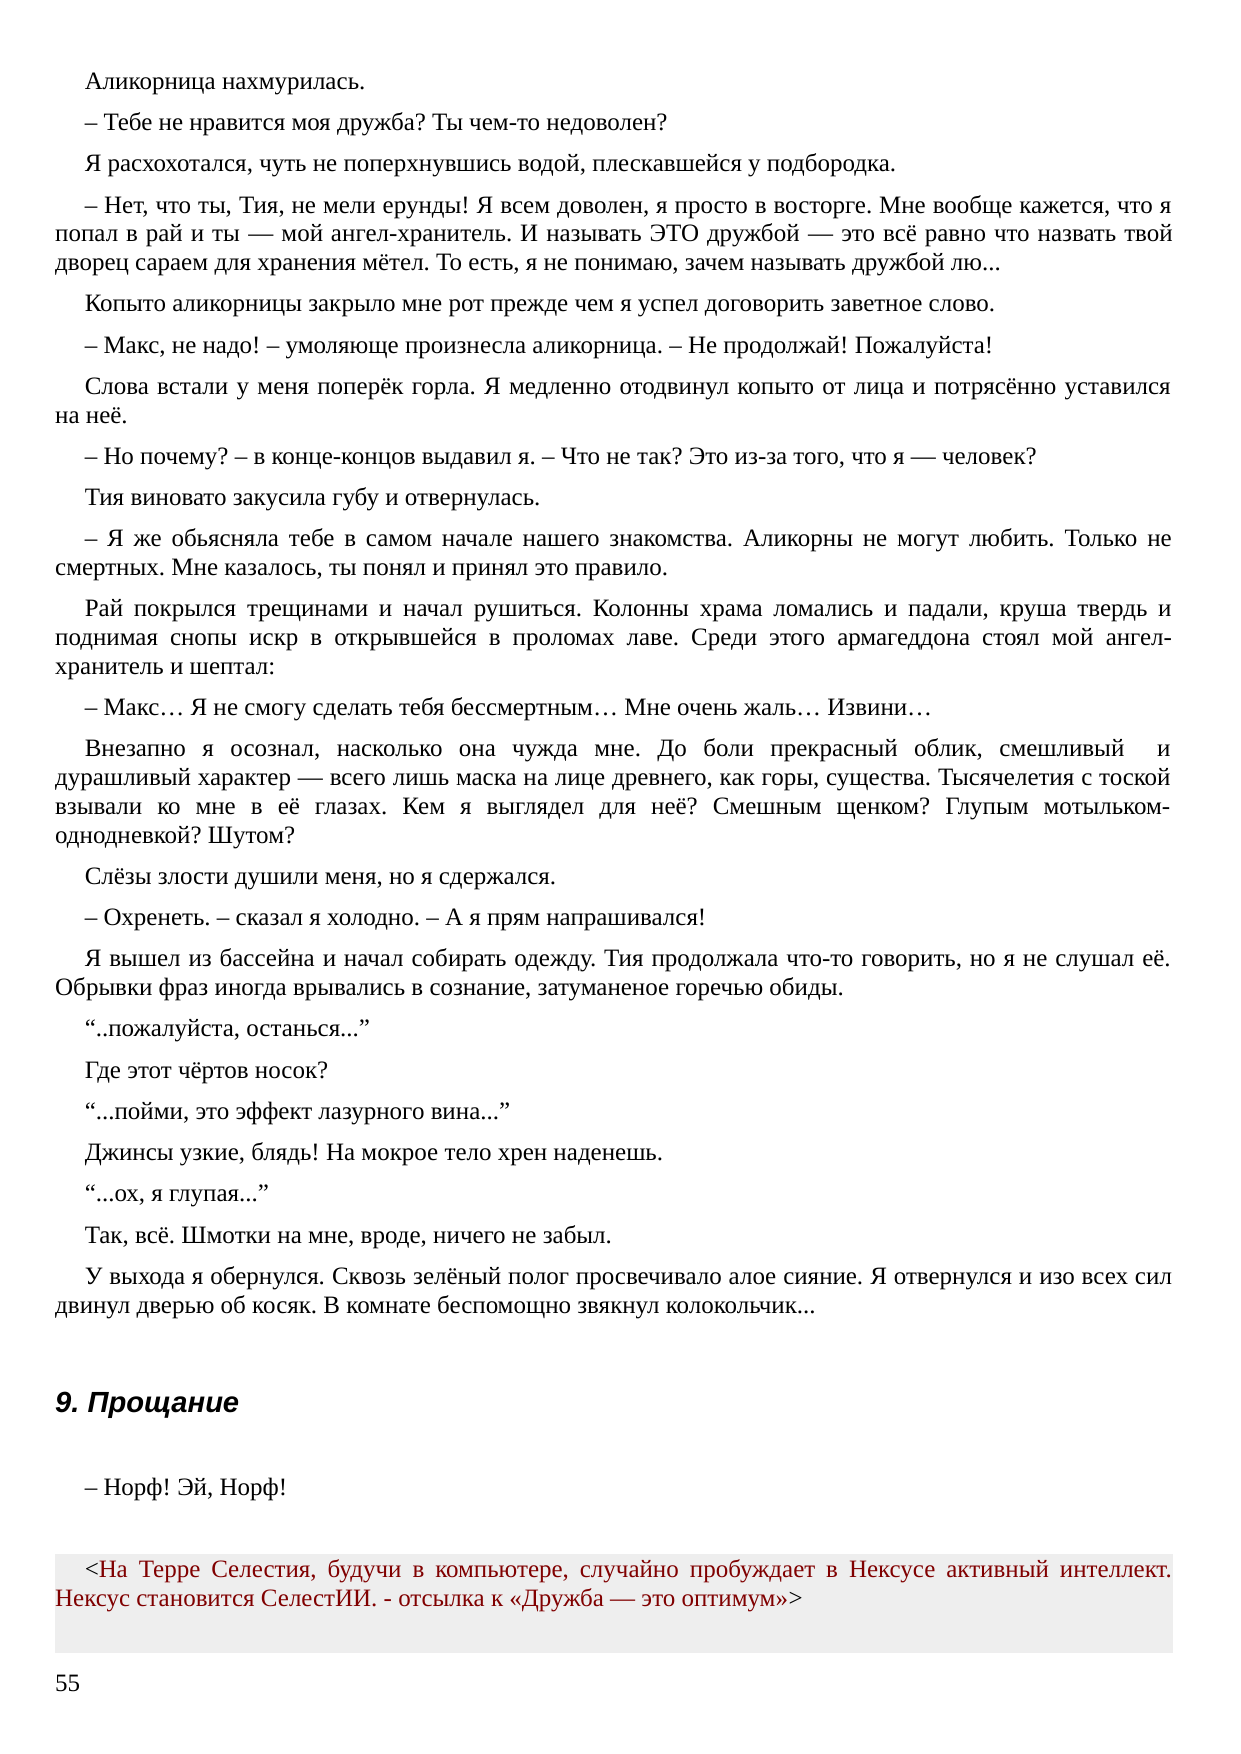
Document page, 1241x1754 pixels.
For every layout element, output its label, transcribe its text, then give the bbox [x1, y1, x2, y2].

text Джинсы узкие, блядь! На мокрое тело хрен наденешь. [55, 1137, 1173, 1166]
text Рай покрылся трещинами и начал рушиться. Колонны храма ломались и падали, круша твердь и поднимая снопы искр в открывшейся в проломах лаве. Среди этого армагеддона стоял мой ангел-хранитель и шептал: [55, 593, 1173, 680]
text Так, всё. Шмотки на мне, вроде, ничего не забыл. [55, 1220, 1173, 1248]
text – Я же обьясняла тебе в самом начале нашего знакомства. Аликорны не могут любить. Только не смертных. Мне казалось, ты понял и принял это правило. [55, 523, 1173, 581]
text “..пожалуйста, останься...” [55, 1013, 1173, 1042]
text Слёзы злости душили меня, но я сдержался. [55, 861, 1173, 890]
text Где этот чёртов носок? [55, 1055, 1173, 1083]
text У выхода я обернулся. Сквозь зелёный полог просвечивало алое сияние. Я отвернулся и изо всех сил двинул дверью об косяк. В комнате беспомощно звякнул колокольчик... [55, 1261, 1173, 1318]
subtitle 9. Прощание [55, 1385, 1173, 1418]
text Аликорница нахмурилась. [55, 66, 1173, 95]
text Я вышел из бассейна и начал собирать одежду. Тия продолжала что-то говорить, но я не слушал её. Обрывки фраз иногда врывались в сознание, затуманеное горечью обиды. [55, 943, 1173, 1001]
text “...пойми, это эффект лазурного вина...” [55, 1096, 1173, 1125]
text – Но почему? – в конце-концов выдавил я. – Что не так? Это из-за того, что я — человек? [55, 441, 1173, 470]
text – Макс… Я не смогу сделать тебя бессмертным… Мне очень жаль… Извини… [55, 692, 1173, 721]
text <На Терре Селестия, будучи в компьютере, случайно пробуждает в Нексусе активный интеллект. Нексус становится СелестИИ. - отсылка к «Дружба — это оптимум»> [55, 1554, 1173, 1612]
text – Тебе не нравится моя дружба? Ты чем-то недоволен? [55, 107, 1173, 136]
text Тия виновато закусила губу и отвернулась. [55, 482, 1173, 511]
text – Норф! Эй, Норф! [55, 1472, 1173, 1501]
text Внезапно я осознал, насколько она чужда мне. До боли прекрасный облик, смешливый и дурашливый характер — всего лишь маска на лице древнего, как горы, существа. Тысячелетия с тоской взывали ко мне в её глазах. Кем я выглядел для неё? Смешным щенком? Глупым мотыльком-однодневкой? Шутом? [55, 733, 1173, 848]
text – Нет, что ты, Тия, не мели ерунды! Я всем доволен, я просто в восторге. Мне вообще кажется, что я попал в рай и ты — мой ангел-хранитель. И называть ЭТО дружбой — это всё равно что назвать твой дворец сараем для хранения мётел. То есть, я не понимаю, зачем называть дружбой лю... [55, 190, 1173, 276]
text – Макс, не надо! – умоляюще произнесла аликорница. – Не продолжай! Пожалуйста! [55, 330, 1173, 358]
text Слова встали у меня поперёк горла. Я медленно отодвинул копыто от лица и потрясённо уставился на неё. [55, 371, 1173, 428]
text Копыто аликорницы закрыло мне рот прежде чем я успел договорить заветное слово. [55, 288, 1173, 317]
text Я расхохотался, чуть не поперхнувшись водой, плескавшейся у подбородка. [55, 148, 1173, 177]
text “...ох, я глупая...” [55, 1178, 1173, 1207]
text – Охренеть. – сказал я холодно. – А я прям напрашивался! [55, 902, 1173, 931]
